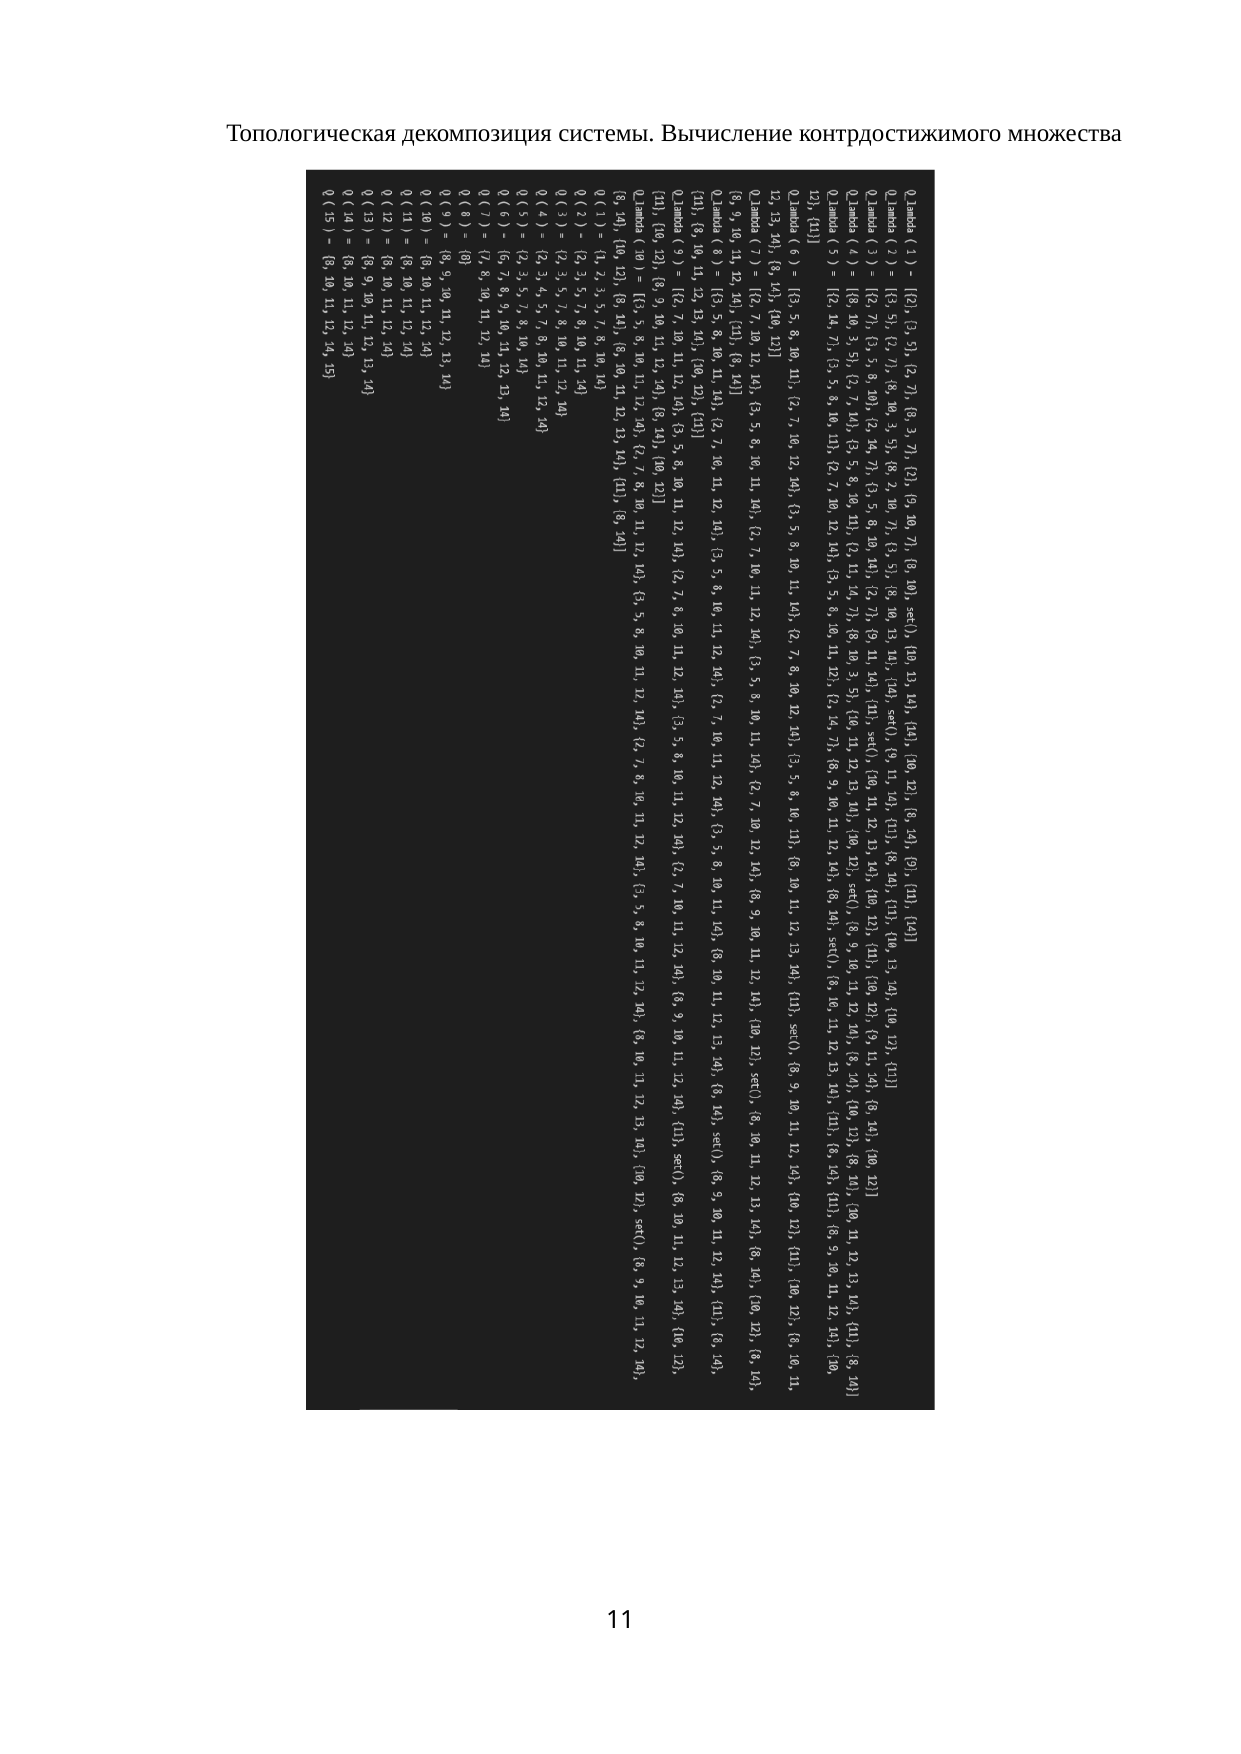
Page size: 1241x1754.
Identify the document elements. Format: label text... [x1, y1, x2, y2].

picture [306, 171, 935, 1409]
text Топологическая декомпозиция системы. Вычисление контрдостижимого множества [118, 118, 1122, 147]
